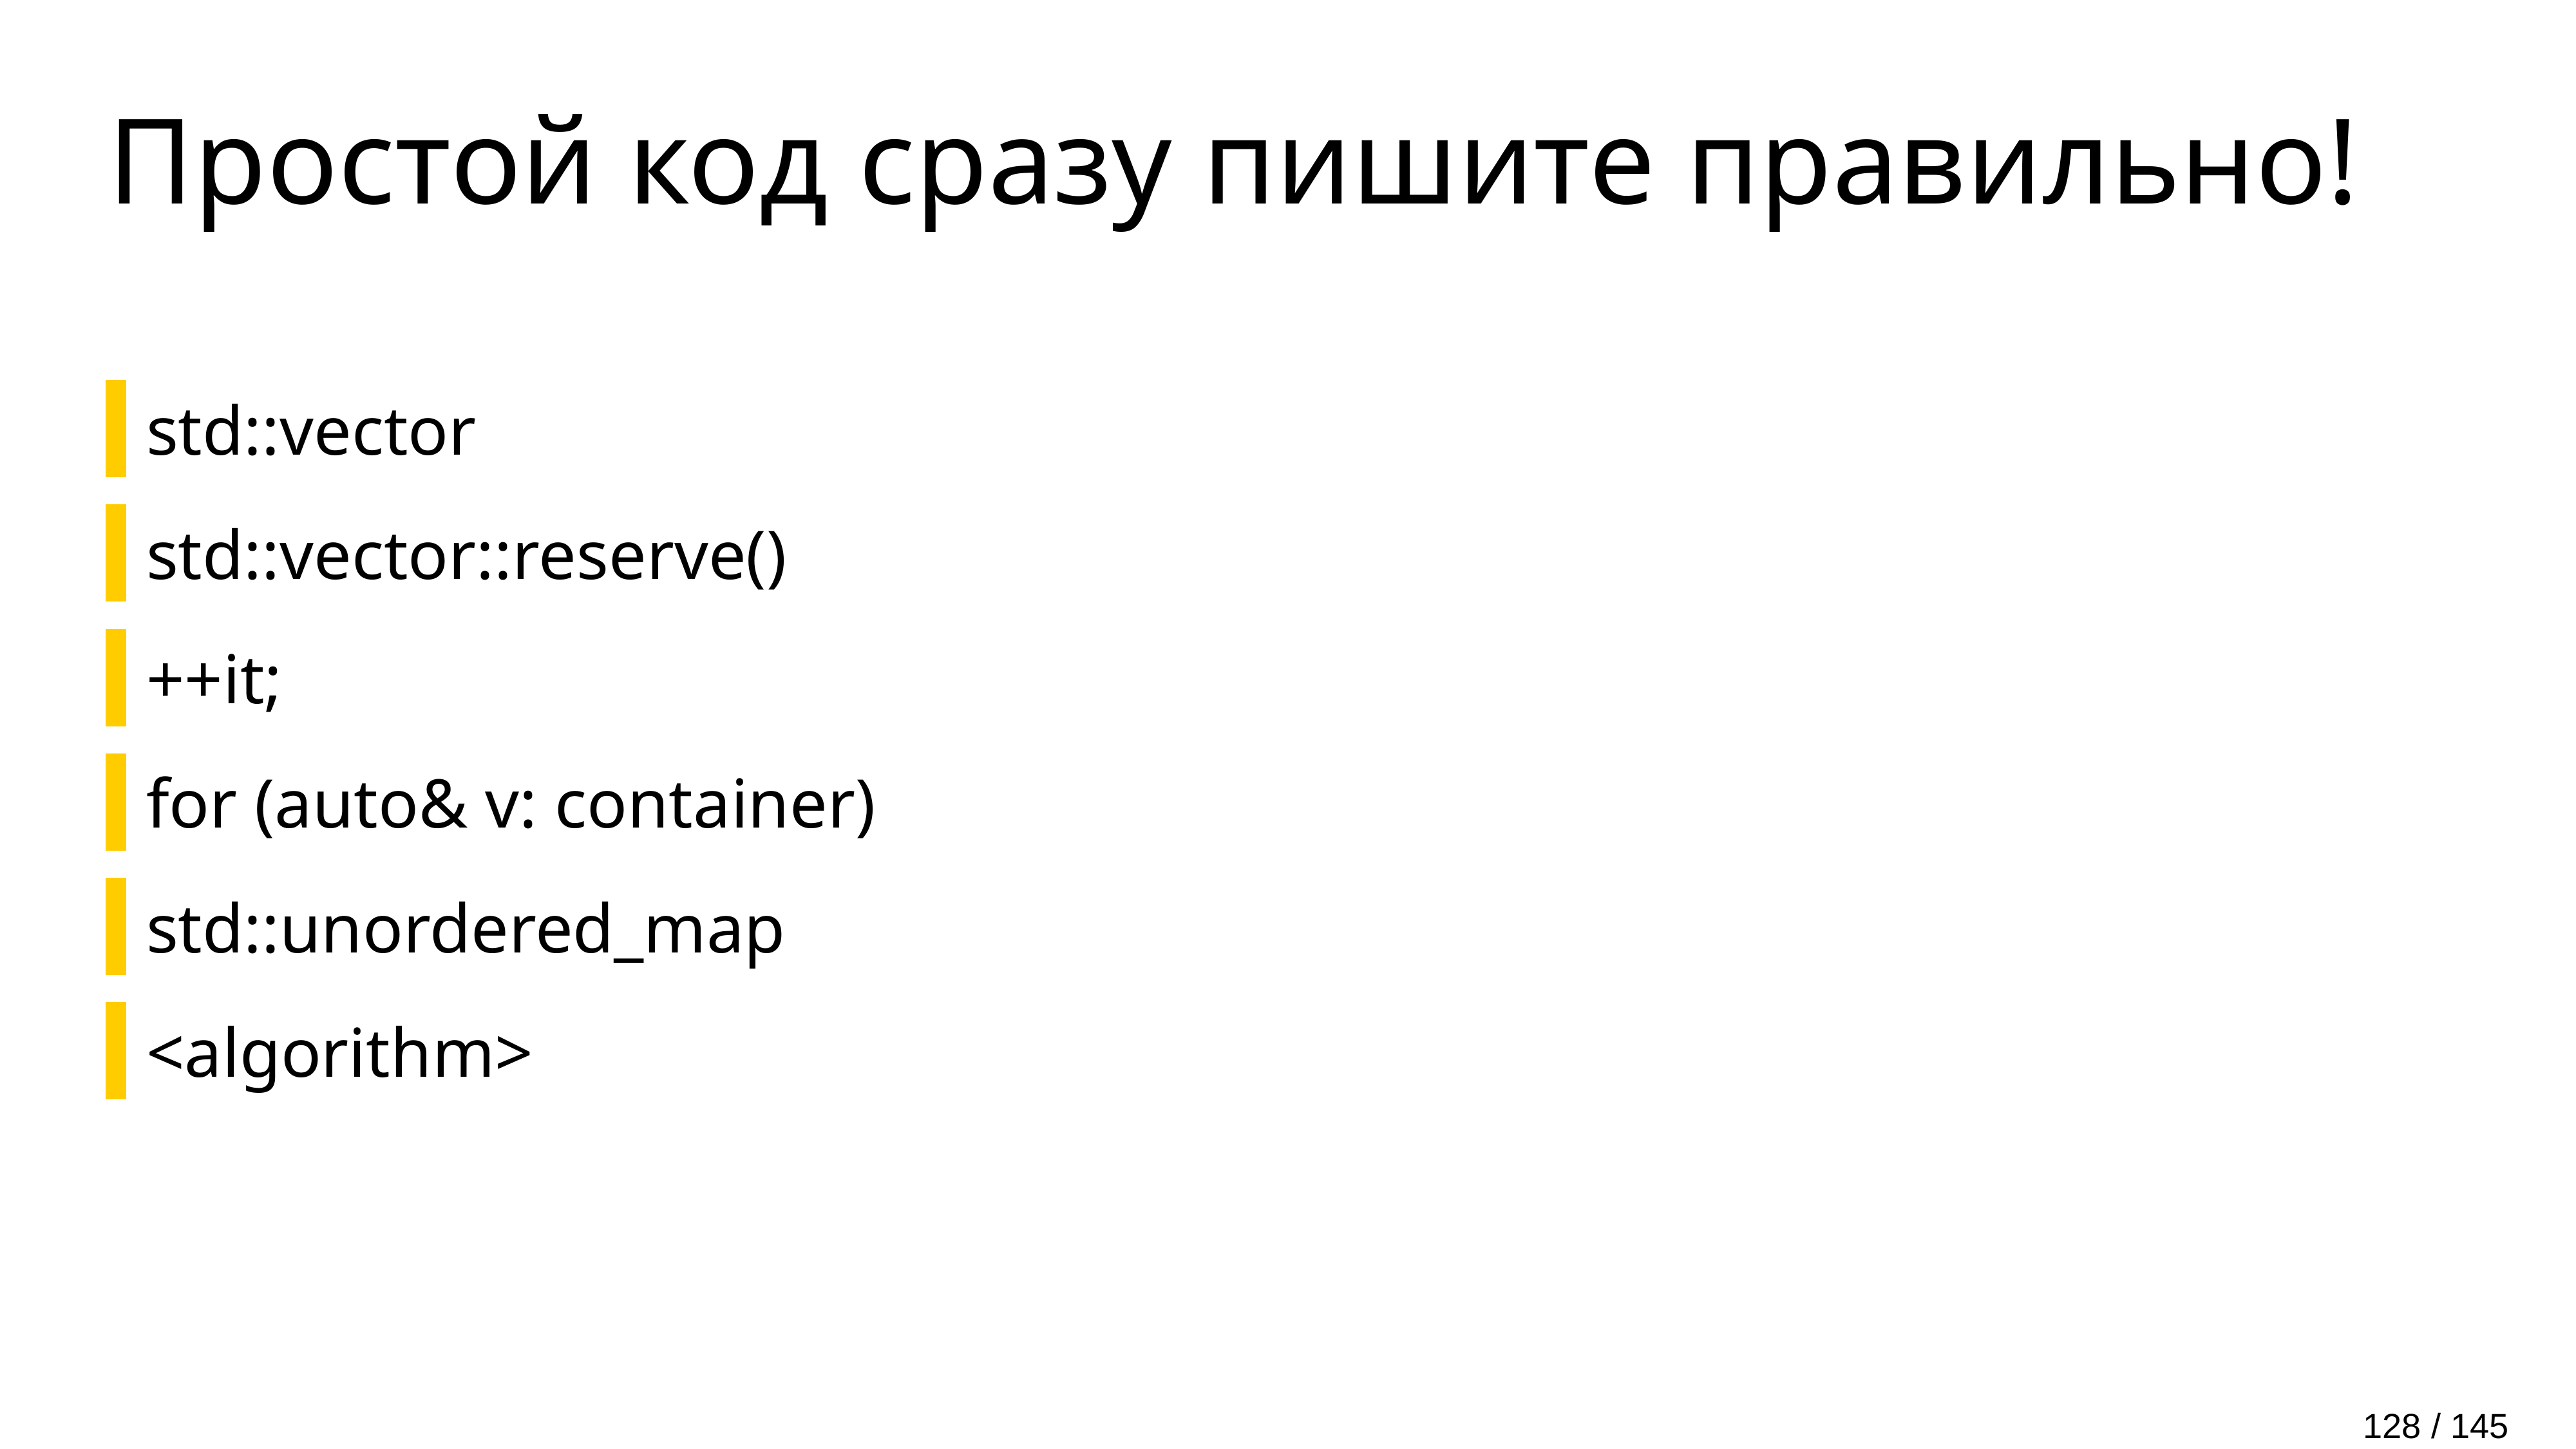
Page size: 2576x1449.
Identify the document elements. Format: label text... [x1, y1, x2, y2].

title Простой код сразу пишите правильно! [108, 80, 2468, 242]
text_box std::vector std::vector::reserve() ++it; for (auto& v: container) std::unordered_map <algorithm> [96, 364, 2512, 1419]
text_box <number> / 145 [2353, 1402, 2576, 1449]
